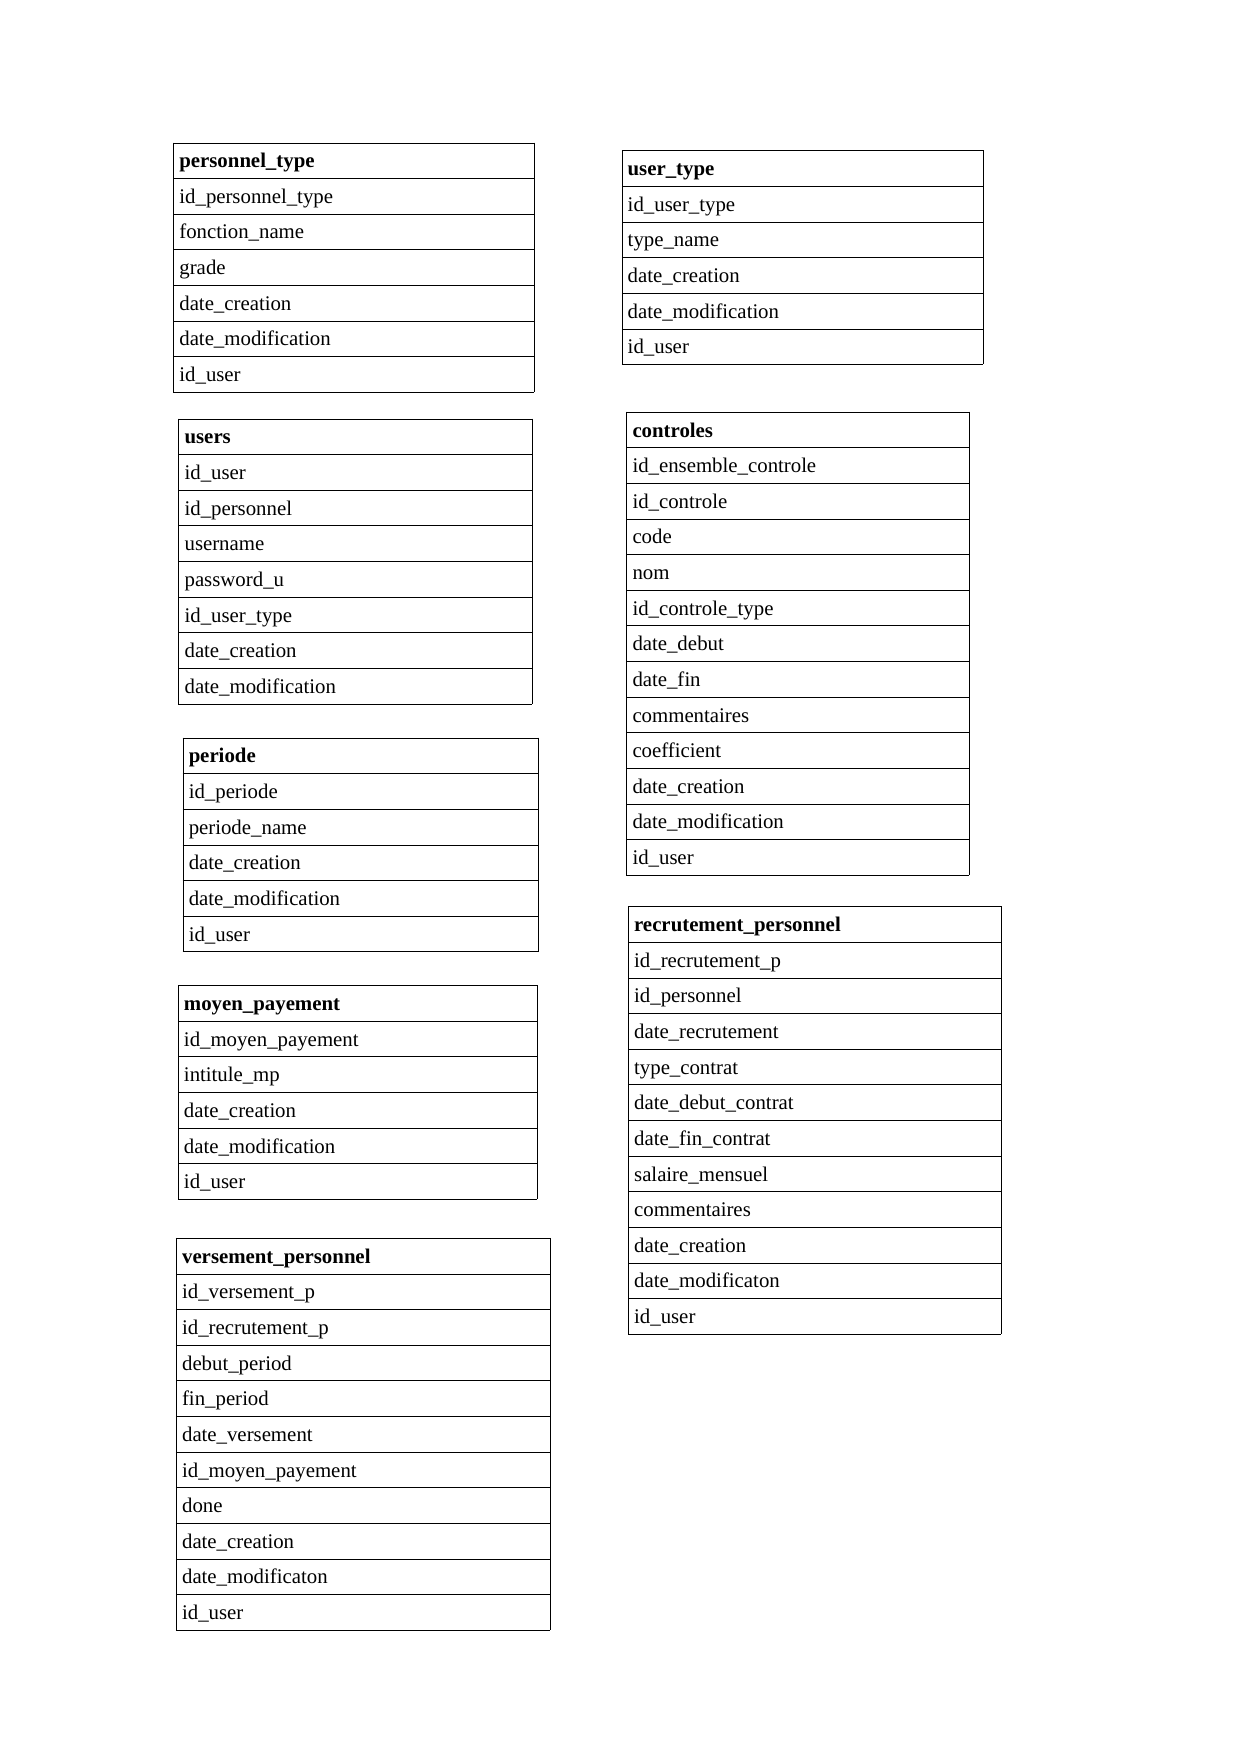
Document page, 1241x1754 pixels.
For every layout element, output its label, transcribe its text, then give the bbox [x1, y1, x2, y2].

table_cell id_user [623, 330, 983, 364]
table_cell id_user [627, 840, 969, 875]
table_cell date_modification [174, 322, 534, 356]
table_cell date_fin [627, 662, 969, 697]
table_header personnel_type [174, 144, 534, 178]
table_cell id_recrutement_p [629, 943, 1001, 977]
table_cell type_name [623, 223, 983, 257]
table_cell commentaires [629, 1192, 1001, 1227]
table_cell id_user_type [623, 187, 983, 222]
table_cell username [179, 526, 532, 561]
table_cell coefficient [627, 733, 969, 768]
table_cell id_user [174, 357, 534, 392]
table_cell date_creation [623, 258, 983, 293]
table_cell intitule_mp [179, 1057, 537, 1092]
table_cell grade [174, 250, 534, 285]
table_cell date_creation [179, 1093, 537, 1128]
table_cell date_creation [177, 1524, 550, 1558]
table_cell date_modificaton [629, 1264, 1001, 1298]
table_cell id_user [177, 1595, 550, 1630]
table_cell id_user_type [179, 598, 532, 632]
table_cell periode_name [184, 810, 538, 844]
table_cell date_modification [623, 294, 983, 328]
table_header controles [627, 413, 969, 447]
table_cell salaire_mensuel [629, 1157, 1001, 1191]
table_cell id_personnel [179, 491, 532, 525]
table_cell id_personnel_type [174, 179, 534, 214]
table_cell id_user [179, 1164, 537, 1199]
table_cell id_periode [184, 774, 538, 809]
table_cell id_user [629, 1299, 1001, 1334]
table_cell debut_period [177, 1346, 550, 1380]
table_cell date_creation [629, 1228, 1001, 1262]
table_cell date_debut [627, 626, 969, 661]
table_cell id_personnel [629, 979, 1001, 1013]
table_cell date_creation [174, 286, 534, 321]
table_cell fonction_name [174, 215, 534, 249]
table_cell id_moyen_payement [179, 1022, 537, 1056]
table_cell id_controle [627, 484, 969, 518]
table_cell fin_period [177, 1381, 550, 1416]
table_cell id_user [179, 455, 532, 490]
table_cell date_modification [179, 669, 532, 703]
table_header moyen_payement [179, 986, 537, 1021]
table_cell date_recrutement [629, 1014, 1001, 1049]
table_cell id_versement_p [177, 1275, 550, 1309]
table_cell id_controle_type [627, 591, 969, 625]
table_cell date_versement [177, 1417, 550, 1452]
table_cell date_modification [627, 805, 969, 839]
table_header users [179, 420, 532, 454]
table_cell id_moyen_payement [177, 1453, 550, 1487]
table_cell date_creation [184, 846, 538, 880]
table_cell type_contrat [629, 1050, 1001, 1084]
table_header versement_personnel [177, 1239, 550, 1273]
table_cell commentaires [627, 698, 969, 732]
table_cell date_modification [184, 881, 538, 916]
table_header periode [184, 739, 538, 773]
table_cell date_modificaton [177, 1560, 550, 1594]
table_cell done [177, 1488, 550, 1523]
table_cell date_modification [179, 1129, 537, 1163]
table_header recrutement_personnel [629, 907, 1001, 942]
table_cell date_creation [179, 633, 532, 668]
table_cell id_user [184, 917, 538, 951]
table_cell nom [627, 555, 969, 590]
table_cell date_fin_contrat [629, 1121, 1001, 1156]
table_cell date_debut_contrat [629, 1085, 1001, 1120]
table_header user_type [623, 151, 983, 186]
table_cell code [627, 520, 969, 554]
table_cell date_creation [627, 769, 969, 803]
table_cell id_ensemble_controle [627, 448, 969, 483]
table_cell id_recrutement_p [177, 1310, 550, 1345]
table_cell password_u [179, 562, 532, 597]
